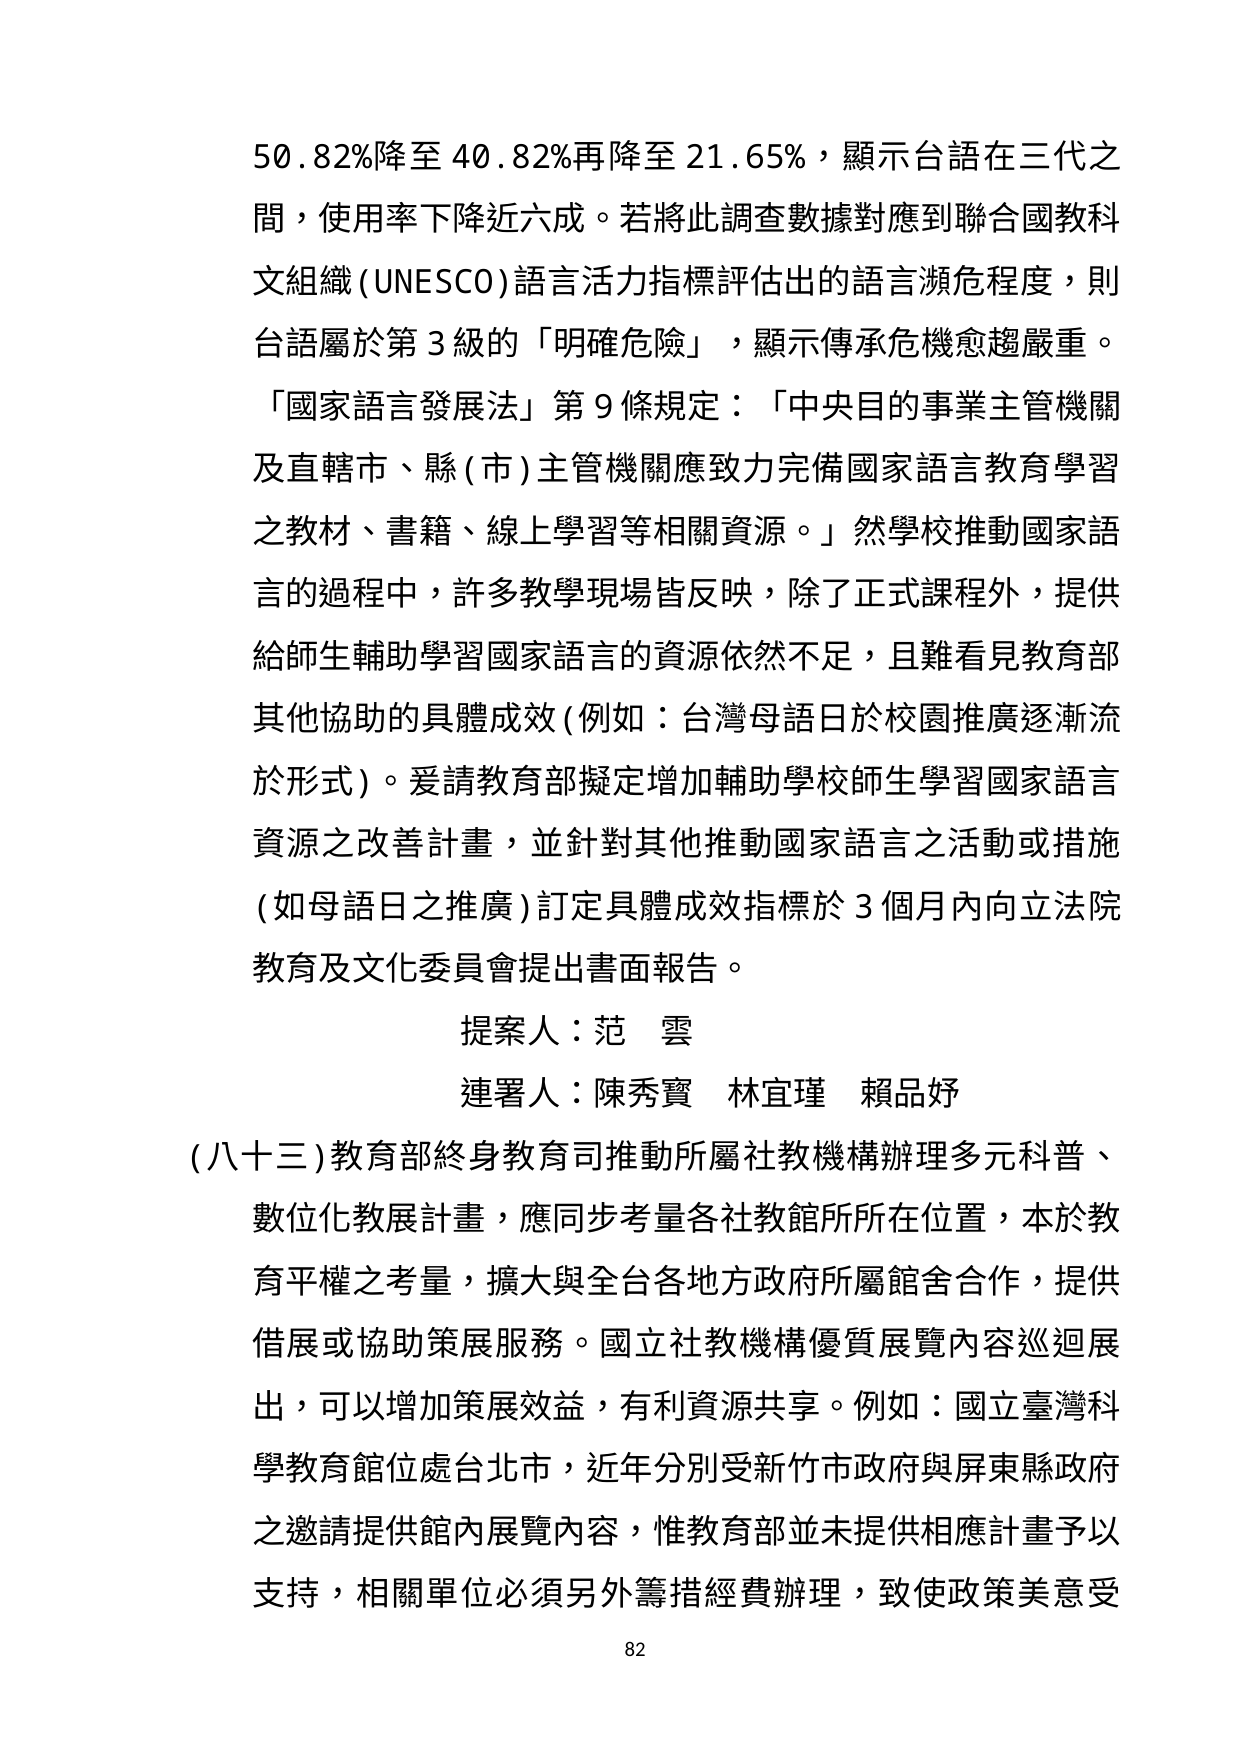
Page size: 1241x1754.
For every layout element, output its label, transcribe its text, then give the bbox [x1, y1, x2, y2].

text 提案人：范 雲 [460, 987, 1122, 1050]
text 50.82%降至40.82%再降至21.65%，顯示台語在三代之間，使用率下降近六成。若將此調查數據對應到聯合國教科文組織(UNESCO)語言活力指標評估出的語言瀕危程度，則台語屬於第3級的「明確危險」，顯示傳承危機愈趨嚴重。「國家語言發展法」第9條規定：「中央目的事業主管機關及直轄市、縣(市)主管機關應致力完備國家語言教育學習之教材、書籍、線上學習等相關資源。」然學校推動國家語言的過程中，許多教學現場皆反映，除了正式課程外，提供給師生輔助學習國家語言的資源依然不足，且難看見教育部其他協助的具體成效(例如：台灣母語日於校園推廣逐漸流於形式)。爰請教育部擬定增加輔助學校師生學習國家語言資源之改善計畫，並針對其他推動國家語言之活動或措施(如母語日之推廣)訂定具體成效指標於3個月內向立法院教育及文化委員會提出書面報告。 [185, 112, 1122, 987]
text (八十三)教育部終身教育司推動所屬社教機構辦理多元科普、數位化教展計畫，應同步考量各社教館所所在位置，本於教育平權之考量，擴大與全台各地方政府所屬館舍合作，提供借展或協助策展服務。國立社教機構優質展覽內容巡迴展出，可以增加策展效益，有利資源共享。例如：國立臺灣科學教育館位處台北市，近年分別受新竹市政府與屏東縣政府之邀請提供館內展覽內容，惟教育部並未提供相應計畫予以支持，相關單位必須另外籌措經費辦理，致使政策美意受 [185, 1112, 1122, 1612]
text 連署人：陳秀寳 林宜瑾 賴品妤 [460, 1050, 1122, 1112]
